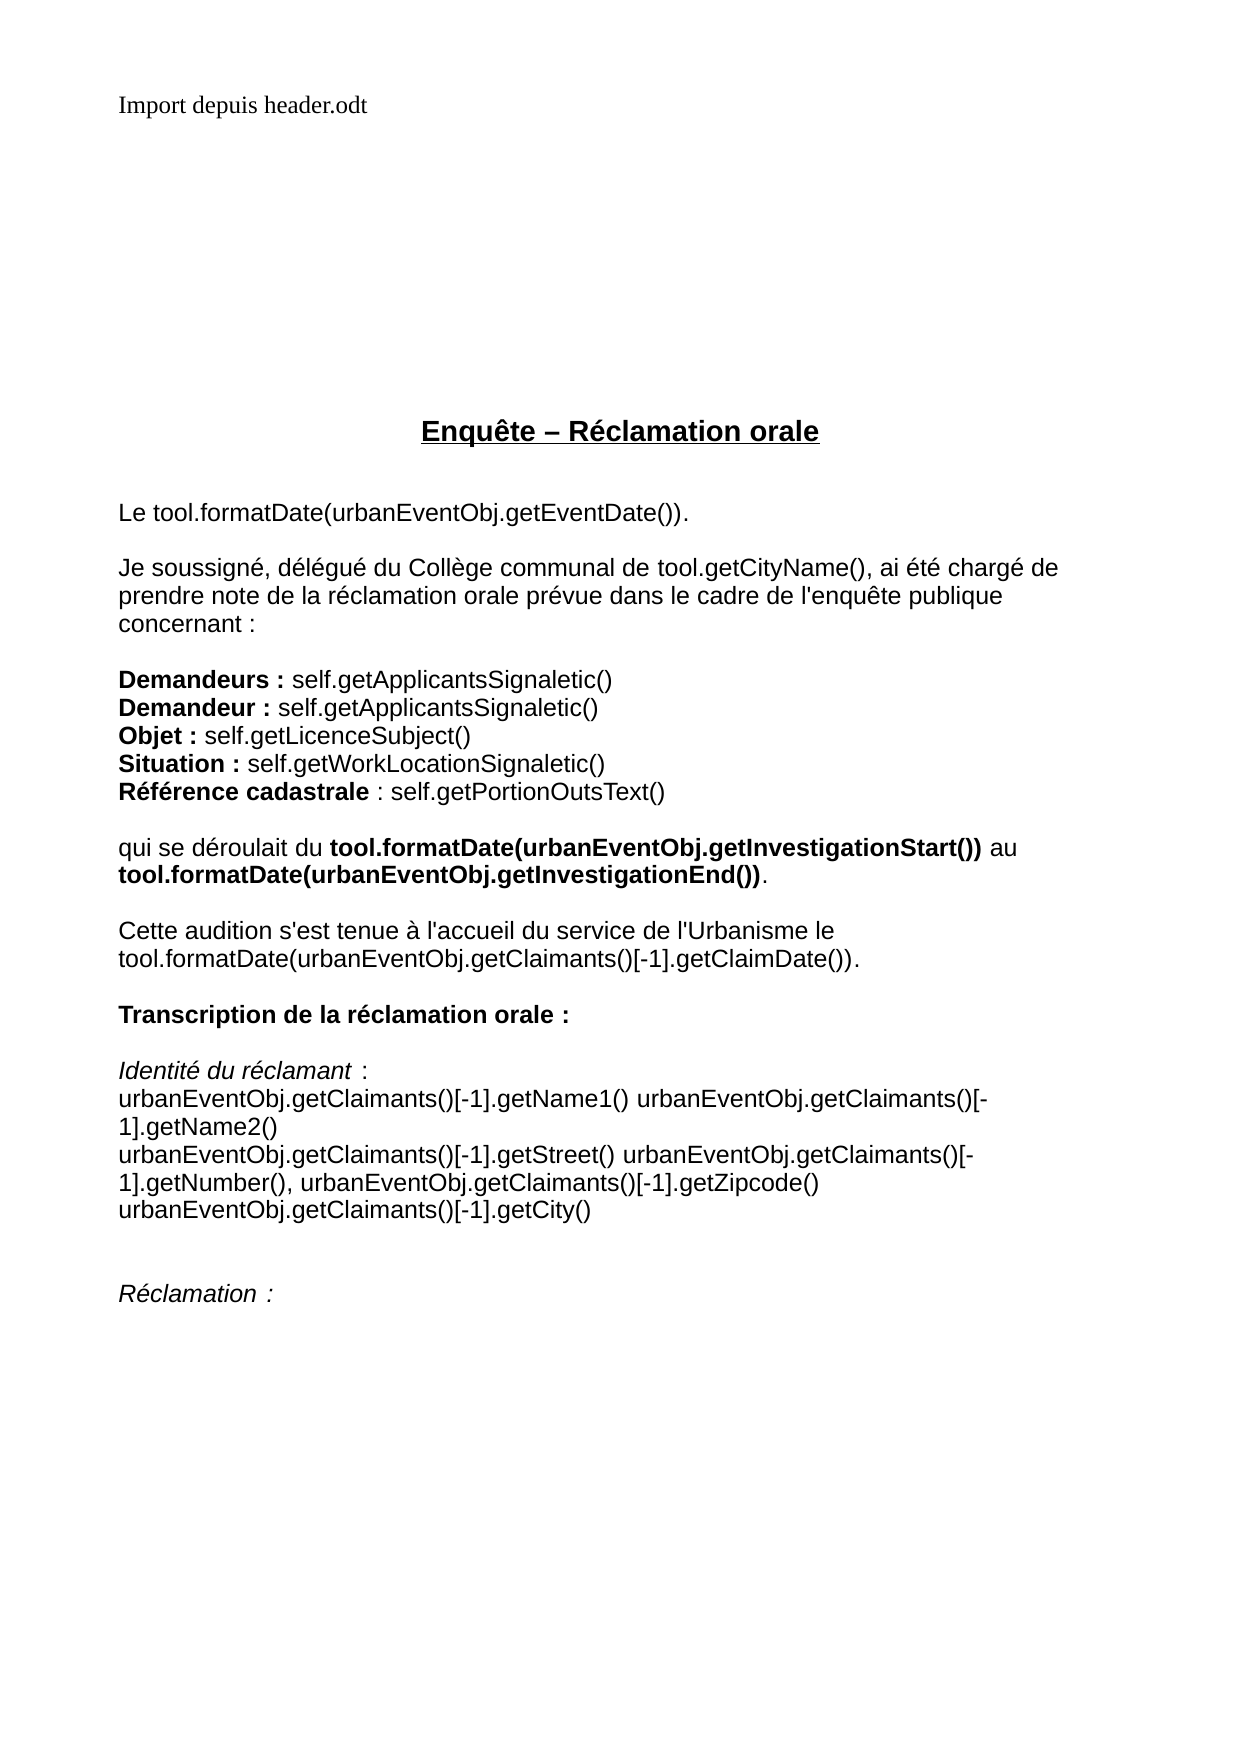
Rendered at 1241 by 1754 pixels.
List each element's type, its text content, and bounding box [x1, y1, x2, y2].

text Identité du réclamant : [118, 1057, 1122, 1085]
text Je soussigné, délégué du Collège communal de tool.getCityName(), ai été chargé de prendre note de la réclamation orale prévue dans le cadre de l'enquête publique concernant : [118, 554, 1122, 638]
title Enquête – Réclamation orale [118, 414, 1122, 447]
text Cette audition s'est tenue à l'accueil du service de l'Urbanisme le tool.formatDate(urbanEventObj.getClaimants()[-1].getClaimDate()). [118, 917, 1122, 973]
text Import depuis header.odt [118, 88, 539, 120]
text urbanEventObj.getClaimants()[-1].getName1() urbanEventObj.getClaimants()[-1].getName2() [118, 1085, 1122, 1141]
text Le tool.formatDate(urbanEventObj.getEventDate()). [118, 498, 1122, 526]
text urbanEventObj.getClaimants()[-1].getStreet() urbanEventObj.getClaimants()[-1].getNumber(), urbanEventObj.getClaimants()[-1].getZipcode() urbanEventObj.getClaimants()[-1].getCity() [118, 1141, 1122, 1224]
text qui se déroulait du tool.formatDate(urbanEventObj.getInvestigationStart()) au tool.formatDate(urbanEventObj.getInvestigationEnd()). [118, 833, 1122, 889]
text Objet : self.getLicenceSubject() [118, 722, 1122, 750]
text Demandeurs : self.getApplicantsSignaletic() [118, 666, 1122, 694]
text Demandeur : self.getApplicantsSignaletic() [118, 694, 1122, 722]
text Transcription de la réclamation orale : [118, 1001, 1122, 1029]
text Situation : self.getWorkLocationSignaletic() [118, 750, 1122, 778]
text Réclamation : [118, 1280, 1122, 1308]
text Référence cadastrale : self.getPortionOutsText() [118, 778, 1122, 806]
